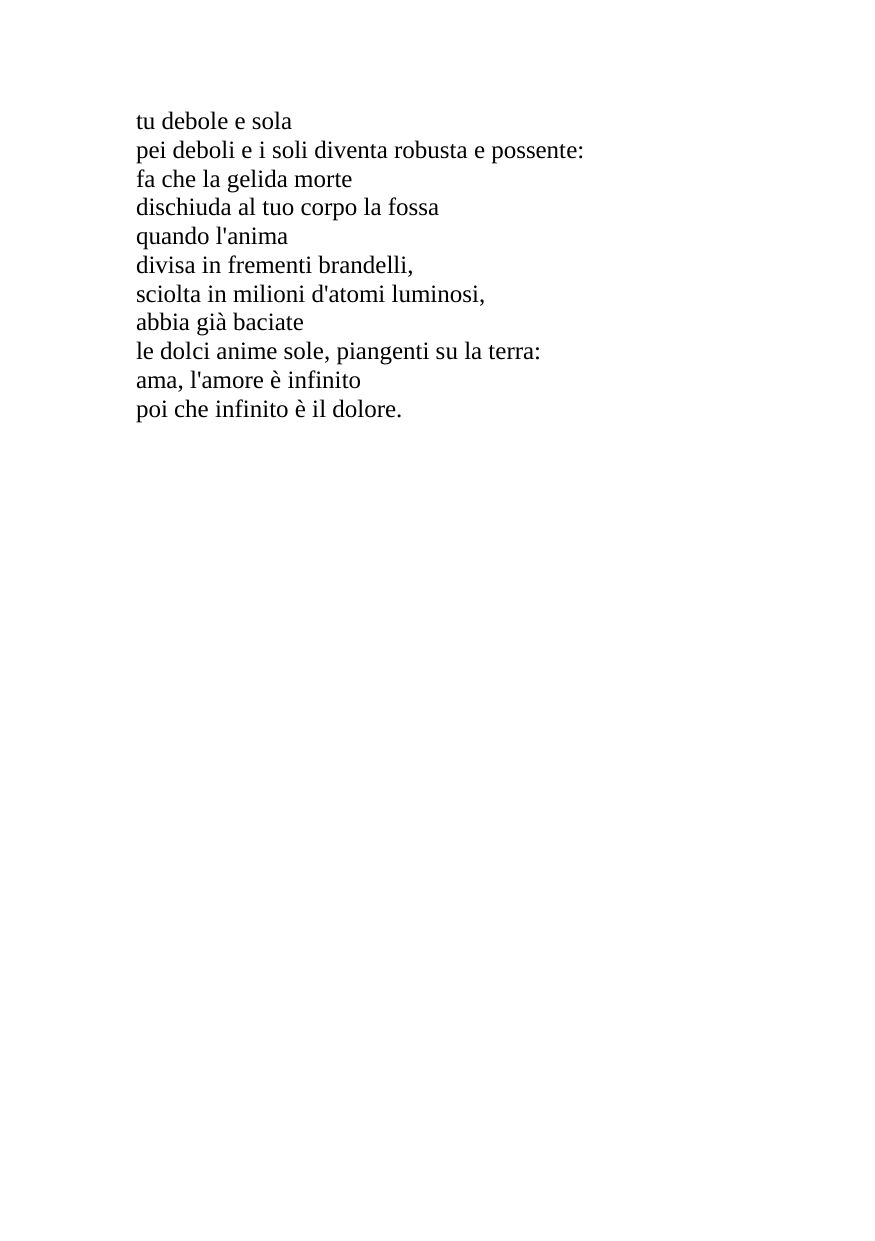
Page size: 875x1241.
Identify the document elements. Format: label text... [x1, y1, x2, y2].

text poi che infinito è il dolore. [106, 394, 768, 422]
text ama, l'amore è infinito [106, 365, 768, 394]
text sciolta in milioni d'atomi luminosi, [106, 279, 768, 307]
text divisa in frementi brandelli, [106, 250, 768, 279]
text fa che la gelida morte [106, 164, 768, 192]
text abbia già baciate [106, 307, 768, 336]
text dischiuda al tuo corpo la fossa [106, 192, 768, 221]
text quando l'anima [106, 221, 768, 250]
text le dolci anime sole, piangenti su la terra: [106, 336, 768, 365]
text pei deboli e i soli diventa robusta e possente: [106, 135, 768, 164]
text tu debole e sola [106, 106, 768, 135]
